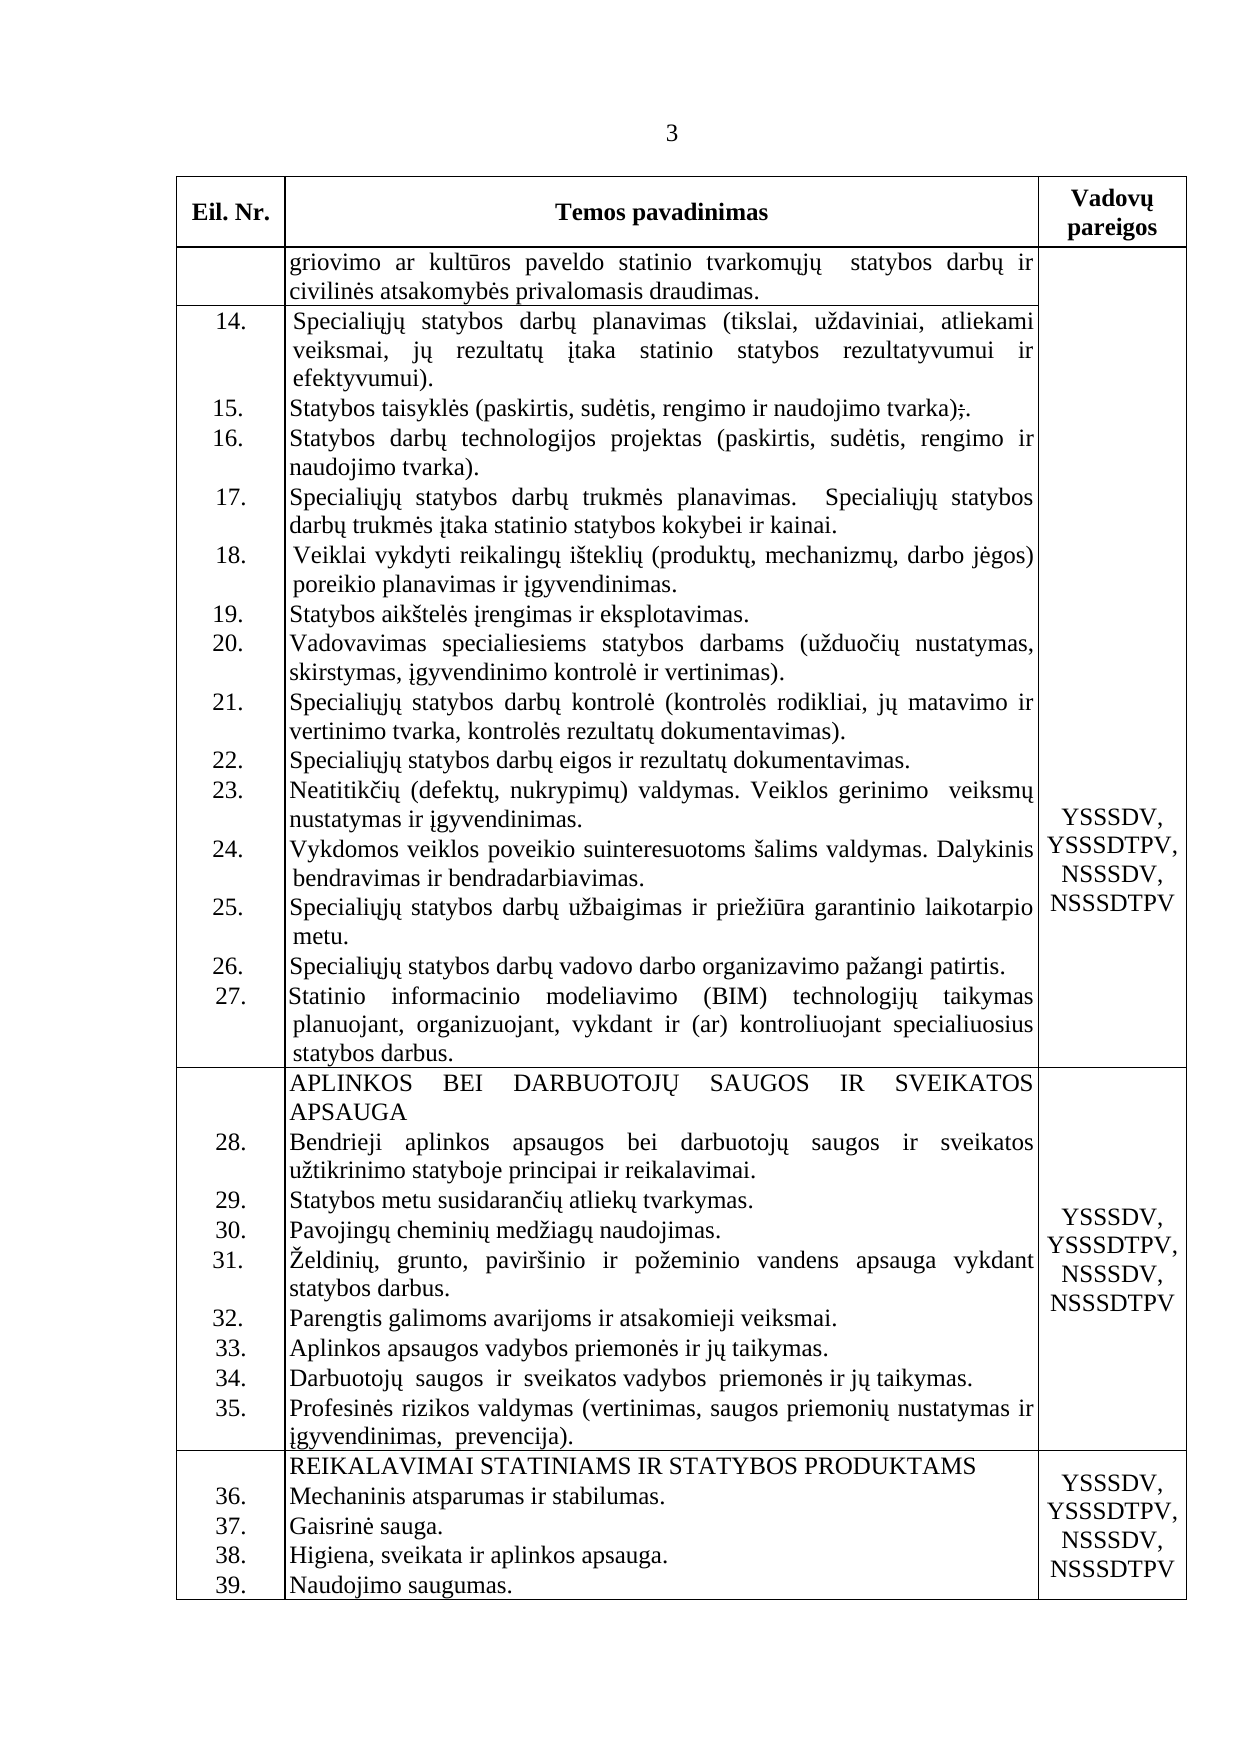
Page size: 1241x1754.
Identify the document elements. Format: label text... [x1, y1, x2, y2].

table_cell Parengtis galimoms avarijoms ir atsakomieji veiksmai. [286, 1302, 1038, 1332]
table_cell 18. [177, 539, 284, 598]
table_cell Bendrieji aplinkos apsaugos bei darbuotojų saugos ir sveikatos užtikrinimo statyboje principai ir reikalavimai. [286, 1126, 1038, 1184]
table_cell 27. [177, 980, 284, 1067]
table_cell 39. [177, 1569, 284, 1599]
table_cell 31. [177, 1244, 284, 1302]
table_cell 33. [177, 1332, 284, 1362]
table_cell Aplinkos apsaugos vadybos priemonės ir jų taikymas. [286, 1332, 1038, 1362]
table_cell 25. [177, 891, 284, 950]
table_cell 21. [177, 686, 284, 744]
table_cell Gaisrinė sauga. [286, 1510, 1038, 1539]
table_cell 30. [177, 1214, 284, 1244]
table_cell Neatitikčių (defektų, nukrypimų) valdymas. Veiklos gerinimo veiksmų nustatymas ir įgyvendinimas. [286, 774, 1038, 833]
table_cell 16. [177, 422, 284, 481]
table_cell Vadovavimas specialiesiems statybos darbams (užduočių nustatymas, skirstymas, įgyvendinimo kontrolė ir vertinimas). [286, 628, 1038, 686]
table_cell [177, 1068, 284, 1126]
table_cell 19. [177, 598, 284, 627]
table_header Vadovų pareigos [1039, 177, 1186, 246]
table_cell Naudojimo saugumas. [286, 1569, 1038, 1599]
table_header Temos pavadinimas [286, 177, 1038, 246]
table_cell Mechaninis atsparumas ir stabilumas. [286, 1480, 1038, 1510]
table_cell Vykdomos veiklos poveikio suinteresuotoms šalims valdymas. Dalykinis bendravimas ir bendradarbiavimas. [286, 833, 1038, 891]
table_cell 36. [177, 1480, 284, 1510]
table_cell Specialiųjų statybos darbų vadovo darbo organizavimo pažangi patirtis. [286, 950, 1038, 980]
table_cell Darbuotojų saugos ir sveikatos vadybos priemonės ir jų taikymas. [286, 1362, 1038, 1392]
table_cell YSSSDV, YSSSDTPV, NSSSDV, NSSSDTPV [1039, 248, 1186, 1067]
table_cell 35. [177, 1392, 284, 1450]
table_cell 28. [177, 1126, 284, 1184]
table_cell 20. [177, 628, 284, 686]
table_cell 15. [177, 392, 284, 422]
table_header Eil. Nr. [177, 177, 284, 246]
table_cell YSSSDV, YSSSDTPV, NSSSDV, NSSSDTPV [1039, 1068, 1186, 1450]
table_cell 34. [177, 1362, 284, 1392]
table_cell 38. [177, 1540, 284, 1569]
table_cell Specialiųjų statybos darbų eigos ir rezultatų dokumentavimas. [286, 745, 1038, 774]
table_cell YSSSDV, YSSSDTPV, NSSSDV, NSSSDTPV [1039, 1451, 1186, 1599]
table_cell 37. [177, 1510, 284, 1539]
table_cell Statinio informacinio modeliavimo (BIM) technologijų taikymas planuojant, organizuojant, vykdant ir (ar) kontroliuojant specialiuosius statybos darbus. [286, 980, 1038, 1067]
table_cell Profesinės rizikos valdymas (vertinimas, saugos priemonių nustatymas ir įgyvendinimas, prevencija). [286, 1392, 1038, 1450]
table_cell 17. [177, 481, 284, 539]
table_cell Veiklai vykdyti reikalingų išteklių (produktų, mechanizmų, darbo jėgos) poreikio planavimas ir įgyvendinimas. [286, 539, 1038, 598]
table_cell Statybos taisyklės (paskirtis, sudėtis, rengimo ir naudojimo tvarka);. [286, 392, 1038, 422]
table_cell Statybos metu susidarančių atliekų tvarkymas. [286, 1184, 1038, 1214]
table_cell Specialiųjų statybos darbų užbaigimas ir priežiūra garantinio laikotarpio metu. [286, 891, 1038, 950]
table_cell REIKALAVIMAI STATINIAMS IR STATYBOS PRODUKTAMS [286, 1451, 1038, 1480]
table_cell Specialiųjų statybos darbų planavimas (tikslai, uždaviniai, atliekami veiksmai, jų rezultatų įtaka statinio statybos rezultatyvumui ir efektyvumui). [286, 306, 1038, 392]
table_cell Specialiųjų statybos darbų kontrolė (kontrolės rodikliai, jų matavimo ir vertinimo tvarka, kontrolės rezultatų dokumentavimas). [286, 686, 1038, 744]
table_cell APLINKOS BEI DARBUOTOJŲ SAUGOS IR SVEIKATOS APSAUGA [286, 1068, 1038, 1126]
table_cell Statybos darbų technologijos projektas (paskirtis, sudėtis, rengimo ir naudojimo tvarka). [286, 422, 1038, 481]
table_cell 26. [177, 950, 284, 980]
table_cell Specialiųjų statybos darbų trukmės planavimas. Specialiųjų statybos darbų trukmės įtaka statinio statybos kokybei ir kainai. [286, 481, 1038, 539]
table_cell 24. [177, 833, 284, 891]
table_cell Želdinių, grunto, paviršinio ir požeminio vandens apsauga vykdant statybos darbus. [286, 1244, 1038, 1302]
table_cell Pavojingų cheminių medžiagų naudojimas. [286, 1214, 1038, 1244]
table_cell 29. [177, 1184, 284, 1214]
table_cell Higiena, sveikata ir aplinkos apsauga. [286, 1540, 1038, 1569]
table_cell 23. [177, 774, 284, 833]
table_cell [177, 248, 284, 305]
table_cell 32. [177, 1302, 284, 1332]
table_cell 22. [177, 745, 284, 774]
table_cell [177, 1451, 284, 1480]
table_cell griovimo ar kultūros paveldo statinio tvarkomųjų statybos darbų ir civilinės atsakomybės privalomasis draudimas. [286, 248, 1038, 305]
table_cell 14. [177, 306, 284, 392]
table_cell Statybos aikštelės įrengimas ir eksplotavimas. [286, 598, 1038, 627]
